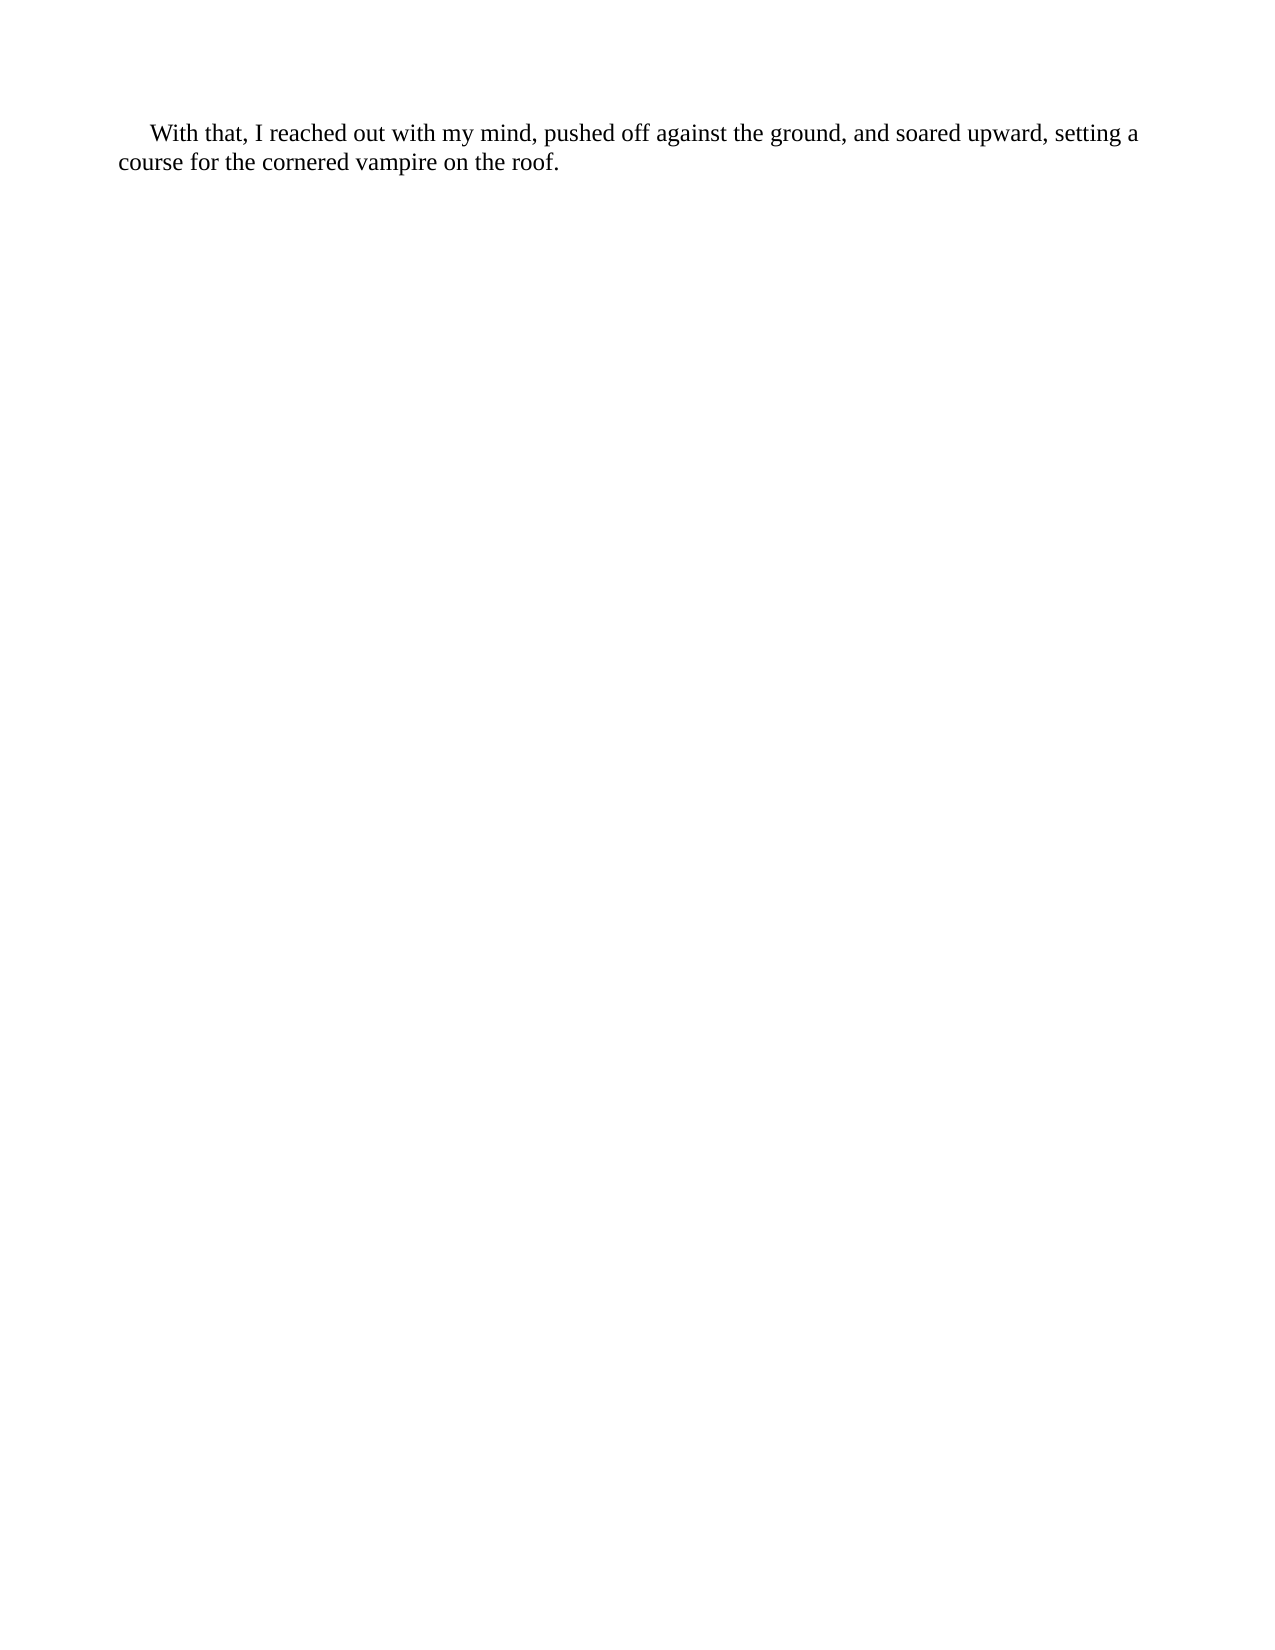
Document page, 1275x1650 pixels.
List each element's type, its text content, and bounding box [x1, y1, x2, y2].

text With that, I reached out with my mind, pushed off against the ground, and soared upward, setting a course for the cornered vampire on the roof. [118, 118, 1157, 176]
